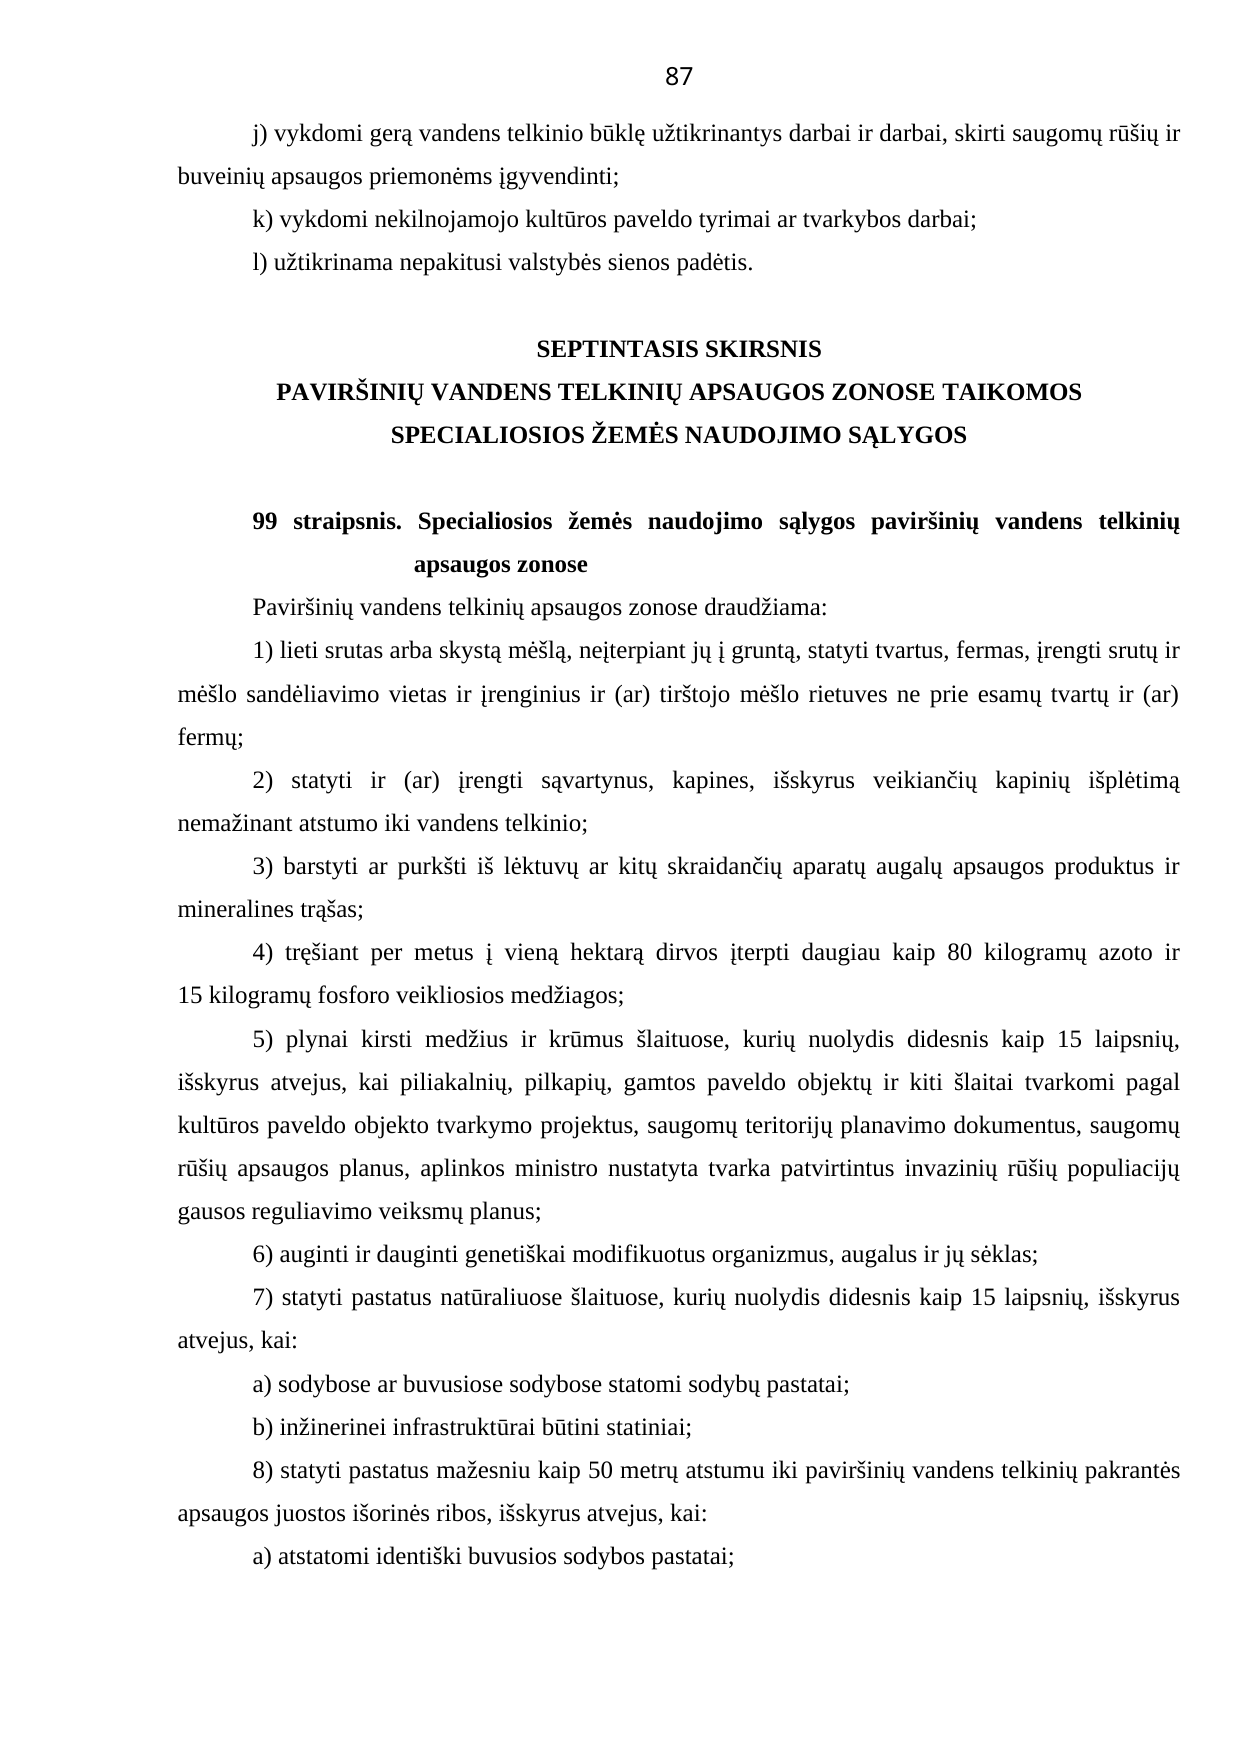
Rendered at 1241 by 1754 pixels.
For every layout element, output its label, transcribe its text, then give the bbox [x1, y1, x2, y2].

text 1) lieti srutas arba skystą mėšlą, neįterpiant jų į gruntą, statyti tvartus, fermas, įrengti srutų ir mėšlo sandėliavimo vietas ir įrenginius ir (ar) tirštojo mėšlo rietuves ne prie esamų tvartų ir (ar) fermų; [177, 636, 1181, 751]
text SEPTINTASIS SKIRSNIS [177, 334, 1181, 362]
text k) vykdomi nekilnojamojo kultūros paveldo tyrimai ar tvarkybos darbai; [177, 204, 1181, 233]
text 7) statyti pastatus natūraliuose šlaituose, kurių nuolydis didesnis kaip 15 laipsnių, išskyrus atvejus, kai: [177, 1282, 1181, 1354]
text 99 straipsnis. Specialiosios žemės naudojimo sąlygos paviršinių vandens telkinių apsaugos zonose [252, 506, 1181, 578]
text a) sodybose ar buvusiose sodybose statomi sodybų pastatai; [177, 1369, 1181, 1397]
text 4) tręšiant per metus į vieną hektarą dirvos įterpti daugiau kaip 80 kilogramų azoto ir 15 kilogramų fosforo veikliosios medžiagos; [177, 937, 1181, 1009]
text 8) statyti pastatus mažesniu kaip 50 metrų atstumu iki paviršinių vandens telkinių pakrantės apsaugos juostos išorinės ribos, išskyrus atvejus, kai: [177, 1455, 1181, 1527]
text l) užtikrinama nepakitusi valstybės sienos padėtis. [177, 247, 1181, 276]
text 3) barstyti ar purkšti iš lėktuvų ar kitų skraidančių aparatų augalų apsaugos produktus ir mineralines trąšas; [177, 851, 1181, 923]
text PAVIRŠINIŲ VANDENS TELKINIŲ APSAUGOS ZONOSE TAIKOMOS SPECIALIOSIOS ŽEMĖS NAUDOJIMO SĄLYGOS [177, 377, 1181, 449]
text Paviršinių vandens telkinių apsaugos zonose draudžiama: [177, 592, 1181, 621]
text b) inžinerinei infrastruktūrai būtini statiniai; [177, 1412, 1181, 1441]
text 2) statyti ir (ar) įrengti sąvartynus, kapines, išskyrus veikiančių kapinių išplėtimą nemažinant atstumo iki vandens telkinio; [177, 765, 1181, 837]
text 6) auginti ir dauginti genetiškai modifikuotus organizmus, augalus ir jų sėklas; [177, 1239, 1181, 1268]
text j) vykdomi gerą vandens telkinio būklę užtikrinantys darbai ir darbai, skirti saugomų rūšių ir buveinių apsaugos priemonėms įgyvendinti; [177, 118, 1181, 190]
text a) atstatomi identiški buvusios sodybos pastatai; [177, 1541, 1181, 1570]
text 5) plynai kirsti medžius ir krūmus šlaituose, kurių nuolydis didesnis kaip 15 laipsnių, išskyrus atvejus, kai piliakalnių, pilkapių, gamtos paveldo objektų ir kiti šlaitai tvarkomi pagal kultūros paveldo objekto tvarkymo projektus, saugomų teritorijų planavimo dokumentus, saugomų rūšių apsaugos planus, aplinkos ministro nustatyta tvarka patvirtintus invazinių rūšių populiacijų gausos reguliavimo veiksmų planus; [177, 1024, 1181, 1225]
